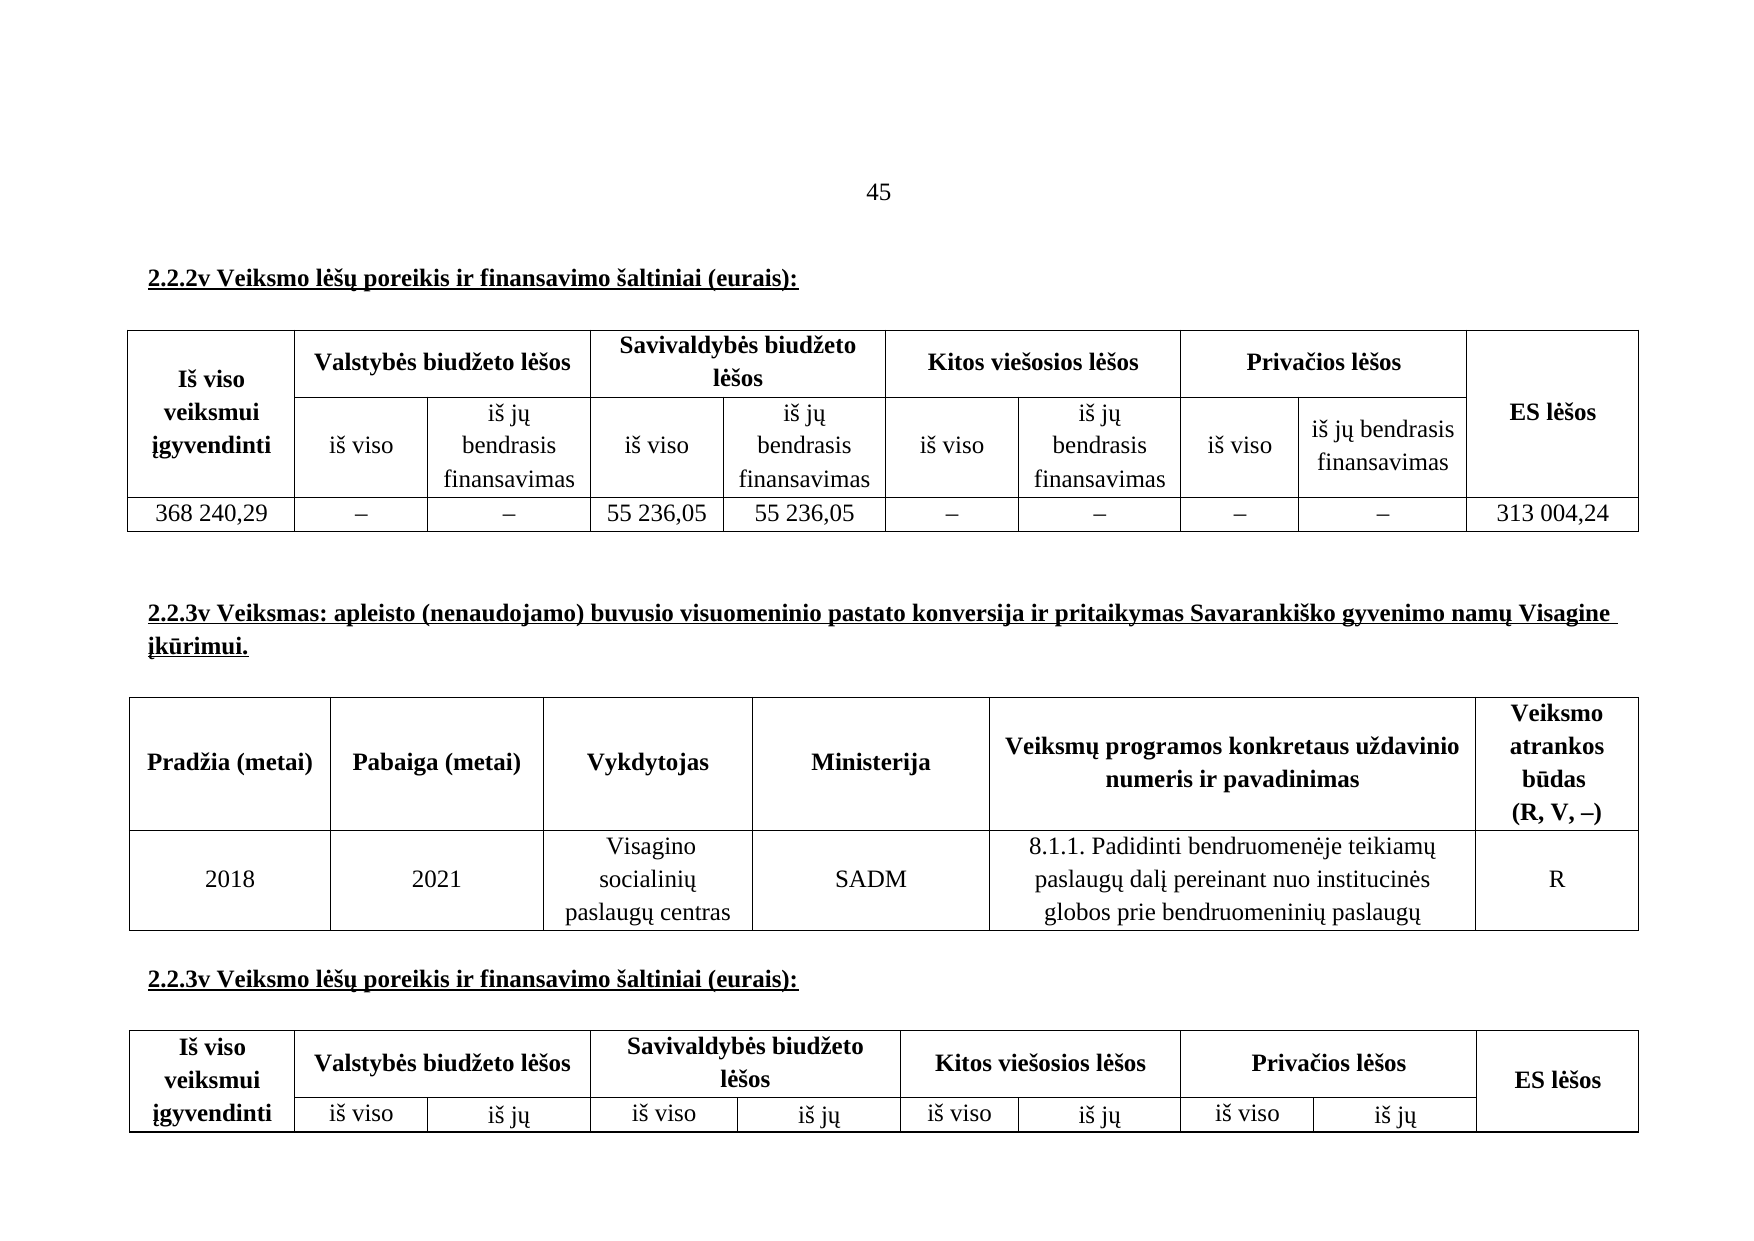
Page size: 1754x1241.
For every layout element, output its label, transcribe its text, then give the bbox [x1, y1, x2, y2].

table_cell iš viso [901, 1098, 1018, 1131]
table_cell iš viso [295, 398, 427, 497]
table_cell 55 236,05 [724, 498, 885, 531]
table_cell iš jų bendrasis finansavimas [1019, 398, 1180, 497]
table_cell 313 004,24 [1467, 498, 1638, 531]
table_header ES lėšos [1477, 1031, 1638, 1131]
table_cell iš jų [1019, 1098, 1180, 1131]
table_cell iš jų [428, 1098, 590, 1131]
table_header Pabaiga (metai) [331, 698, 543, 830]
table_cell 2021 [331, 831, 543, 930]
table_header Kitos viešosios lėšos [886, 331, 1180, 397]
text 2.2.3v Veiksmas: apleisto (nenaudojamo) buvusio visuomeninio pastato konversija ir pritaikymas Savarankiško gyvenimo namų Visagine [118, 598, 1751, 627]
table_header Savivaldybės biudžeto lėšos [591, 331, 885, 397]
table_cell – [886, 498, 1018, 531]
table_cell iš viso [591, 1098, 737, 1131]
table_cell 55 236,05 [591, 498, 723, 531]
table_cell – [1181, 498, 1298, 531]
table_header Savivaldybės biudžeto lėšos [591, 1031, 900, 1097]
table_header Veiksmų programos konkretaus uždavinio numeris ir pavadinimas [990, 698, 1475, 830]
table_header Privačios lėšos [1181, 1031, 1476, 1097]
text 2.2.3v Veiksmo lėšų poreikis ir finansavimo šaltiniai (eurais): [118, 964, 1639, 993]
table_cell iš viso [886, 398, 1018, 497]
table_cell iš jų [738, 1098, 900, 1131]
table_header Veiksmo atrankos būdas (R, V, –) [1476, 698, 1638, 830]
table_cell iš viso [1181, 1098, 1313, 1131]
table_header Iš viso veiksmui įgyvendinti [130, 1031, 294, 1131]
table_cell iš jų bendrasis finansavimas [428, 398, 590, 497]
table_header Valstybės biudžeto lėšos [295, 331, 590, 397]
table_header Iš viso veiksmui įgyvendinti [128, 331, 294, 497]
table_cell – [428, 498, 590, 531]
table_cell 8.1.1. Padidinti bendruomenėje teikiamų paslaugų dalį pereinant nuo institucinės globos prie bendruomeninių paslaugų [990, 831, 1475, 930]
table_header Ministerija [753, 698, 989, 830]
table_header Valstybės biudžeto lėšos [295, 1031, 590, 1097]
table_cell iš jų bendrasis finansavimas [724, 398, 885, 497]
text įkūrimui. [118, 631, 1751, 659]
table_cell 2018 [130, 831, 330, 930]
table_cell Visagino socialinių paslaugų centras [544, 831, 752, 930]
table_header Pradžia (metai) [130, 698, 330, 830]
table_header Kitos viešosios lėšos [901, 1031, 1180, 1097]
table_cell 368 240,29 [128, 498, 294, 531]
table_cell – [1019, 498, 1180, 531]
table_cell R [1476, 831, 1638, 930]
table_header ES lėšos [1467, 331, 1638, 497]
table_cell iš jų [1314, 1098, 1476, 1131]
table_cell iš viso [591, 398, 723, 497]
table_cell iš viso [1181, 398, 1298, 497]
table_cell – [295, 498, 427, 531]
table_cell SADM [753, 831, 989, 930]
table_cell iš jų bendrasis finansavimas [1299, 398, 1466, 497]
text 2.2.2v Veiksmo lėšų poreikis ir finansavimo šaltiniai (eurais): [118, 263, 1639, 292]
table_header Vykdytojas [544, 698, 752, 830]
table_header Privačios lėšos [1181, 331, 1466, 397]
table_cell iš viso [295, 1098, 427, 1131]
table_cell – [1299, 498, 1466, 531]
